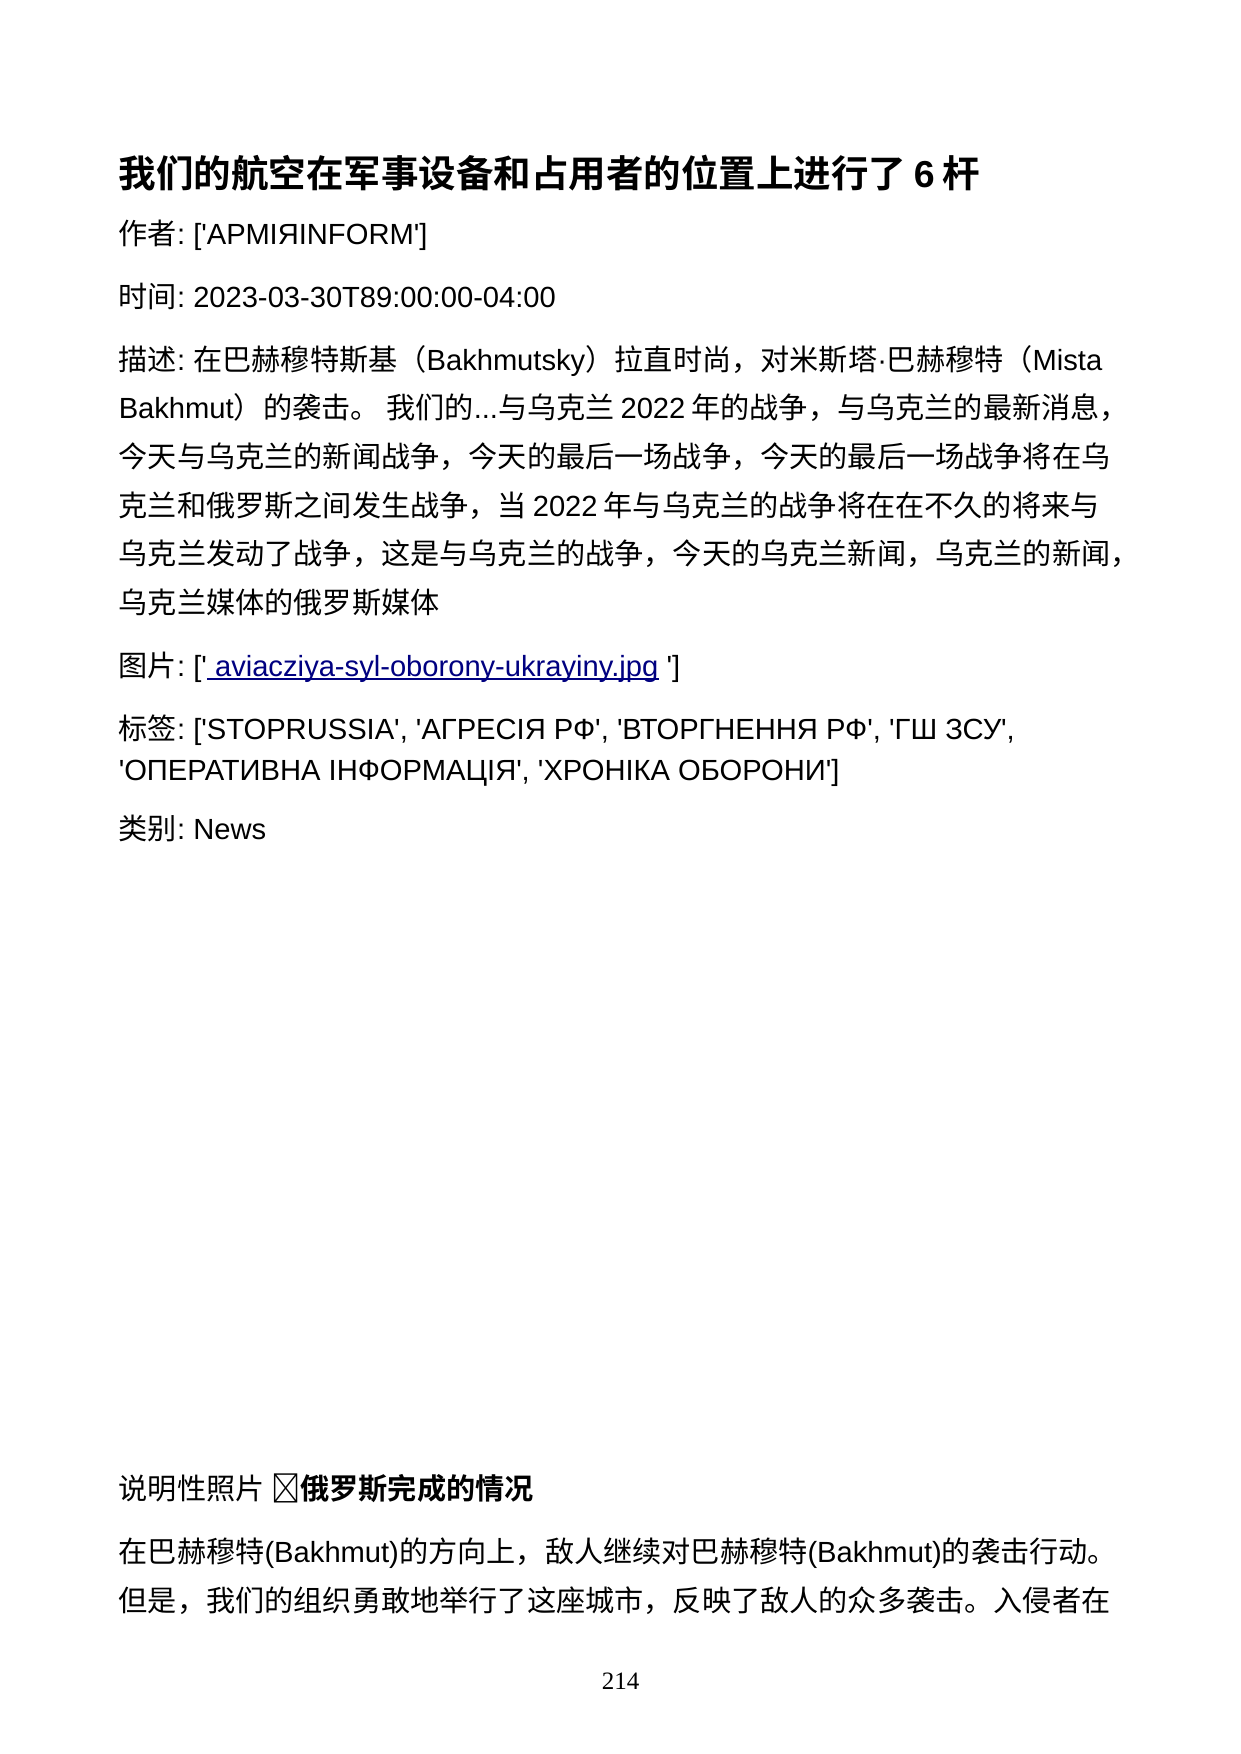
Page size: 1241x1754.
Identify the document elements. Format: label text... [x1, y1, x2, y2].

subtitle 我们的航空在军事设备和占用者的位置上进行了6杆 [118, 143, 1122, 198]
text 描述: 在巴赫穆特斯基（Bakhmutsky）拉直时尚，对米斯塔·巴赫穆特（Mista Bakhmut）的袭击。 我们的...与乌克兰2022年的战争，与乌克兰的最新消息，今天与乌克兰的新闻战争，今天的最后一场战争，今天的最后一场战争将在乌克兰和俄罗斯之间发生战争，当2022年与乌克兰的战争将在在不久的将来与乌克兰发动了战争，这是与乌克兰的战争，今天的乌克兰新闻，乌克兰的新闻，乌克兰媒体的俄罗斯媒体 [118, 337, 1122, 622]
text 在巴赫穆特(Bakhmut)的方向上，敌人继续对巴赫穆特(Bakhmut)的袭击行动。 但是，我们的组织勇敢地举行了这座城市，反映了敌人的众多袭击。入侵者在 [118, 1529, 1122, 1619]
text 时间: 2023-03-30T89:00:00-04:00 [118, 273, 1122, 316]
text 类别: News [118, 806, 1122, 848]
text 标签: ['STOPRUSSIA', 'АГРЕСІЯ РФ', 'ВТОРГНЕННЯ РФ', 'ГШ ЗСУ', 'ОПЕРАТИВНА ІНФОРМАЦІЯ', 'ХРОНІКА ОБОРОНИ'] [118, 706, 1122, 786]
text 作者: ['АРМІЯINFORM'] [118, 210, 1122, 253]
text 说明性照片 🔥俄罗斯完成的情况 [118, 869, 1122, 1508]
text 图片: [' aviacziya-syl-oborony-ukrayiny.jpg '] [118, 642, 1122, 685]
